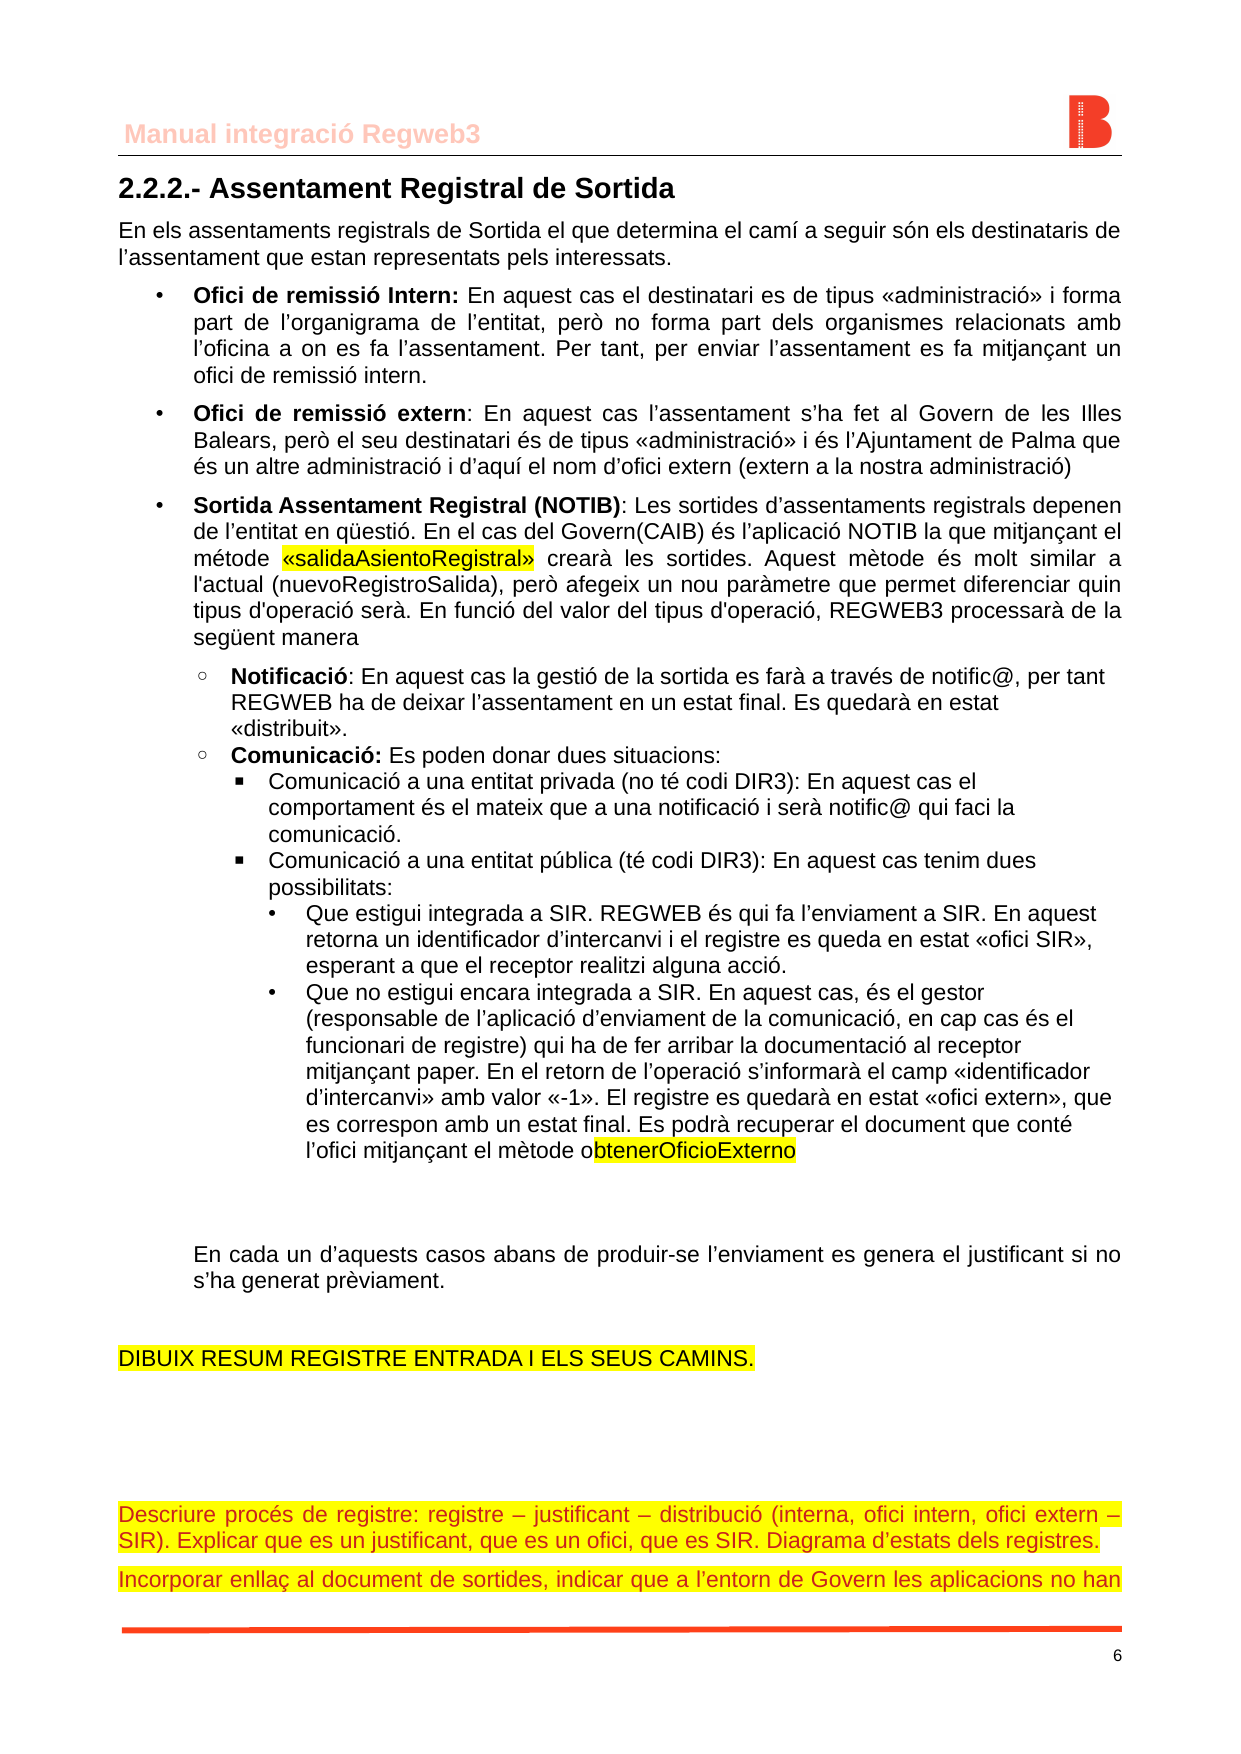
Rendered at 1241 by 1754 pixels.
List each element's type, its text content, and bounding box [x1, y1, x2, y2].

list Que no estigui encara integrada a SIR. En aquest cas, és el gestor (responsable de l’aplicació d’enviament de la comunicació, en cap cas és el funcionari de registre) qui ha de fer arribar la documentació al receptor mitjançant paper. En el retorn de l’operació s’informarà el camp «identificador d’intercanvi» amb valor «-1». El registre es quedarà en estat «ofici extern», que es correspon amb un estat final. Es podrà recuperar el document que conté l’ofici mitjançant el mètode obtenerOficioExterno [268, 979, 1122, 1163]
text DIBUIX RESUM REGISTRE ENTRADA I ELS SEUS CAMINS. [118, 1345, 1122, 1371]
list Ofici de remissió Intern: En aquest cas el destinatari es de tipus «administració» i forma part de l’organigrama de l’entitat, però no forma part dels organismes relacionats amb l’oficina a on es fa l’assentament. Per tant, per enviar l’assentament es fa mitjançant un ofici de remissió intern. [156, 282, 1122, 388]
list Sortida Assentament Registral (NOTIB): Les sortides d’assentaments registrals depenen de l’entitat en qüestió. En el cas del Govern(CAIB) és l’aplicació NOTIB la que mitjançant el métode «salidaAsientoRegistral» crearà les sortides. Aquest mètode és molt similar a l'actual (nuevoRegistroSalida), però afegeix un nou paràmetre que permet diferenciar quin tipus d'operació serà. En funció del valor del tipus d'operació, REGWEB3 processarà de la següent manera [156, 492, 1122, 650]
list Notificació: En aquest cas la gestió de la sortida es farà a través de notific@, per tant REGWEB ha de deixar l’assentament en un estat final. Es quedarà en estat «distribuit». [193, 663, 1122, 742]
list Comunicació a una entitat pública (té codi DIR3): En aquest cas tenim dues possibilitats: [231, 847, 1122, 900]
subtitle Assentament Registral de Sortida [118, 171, 1122, 205]
text Descriure procés de registre: registre – justificant – distribució (interna, ofici intern, ofici extern – SIR). Explicar que es un justificant, que es un ofici, que es SIR. Diagrama d’estats dels registres. [118, 1501, 1122, 1553]
picture [1063, 94, 1117, 150]
list Ofici de remissió extern: En aquest cas l’assentament s’ha fet al Govern de les Illes Balears, però el seu destinatari és de tipus «administració» i és l’Ajuntament de Palma que és un altre administració i d’aquí el nom d’ofici extern (extern a la nostra administració) [156, 400, 1122, 479]
text Incorporar enllaç al document de sortides, indicar que a l’entorn de Govern les aplicacions no han [118, 1566, 1122, 1592]
text En els assentaments registrals de Sortida el que determina el camí a seguir són els destinataris de l’assentament que estan representats pels interessats. [118, 217, 1122, 270]
list Que estigui integrada a SIR. REGWEB és qui fa l’enviament a SIR. En aquest retorna un identificador d’intercanvi i el registre es queda en estat «ofici SIR», esperant a que el receptor realitzi alguna acció. [268, 900, 1122, 979]
list Comunicació a una entitat privada (no té codi DIR3): En aquest cas el comportament és el mateix que a una notificació i serà notific@ qui faci la comunicació. [231, 768, 1122, 847]
list En cada un d’aquests casos abans de produir-se l’enviament es genera el justificant si no s’ha generat prèviament. [156, 1241, 1122, 1294]
list Comunicació: Es poden donar dues situacions: [193, 742, 1122, 768]
